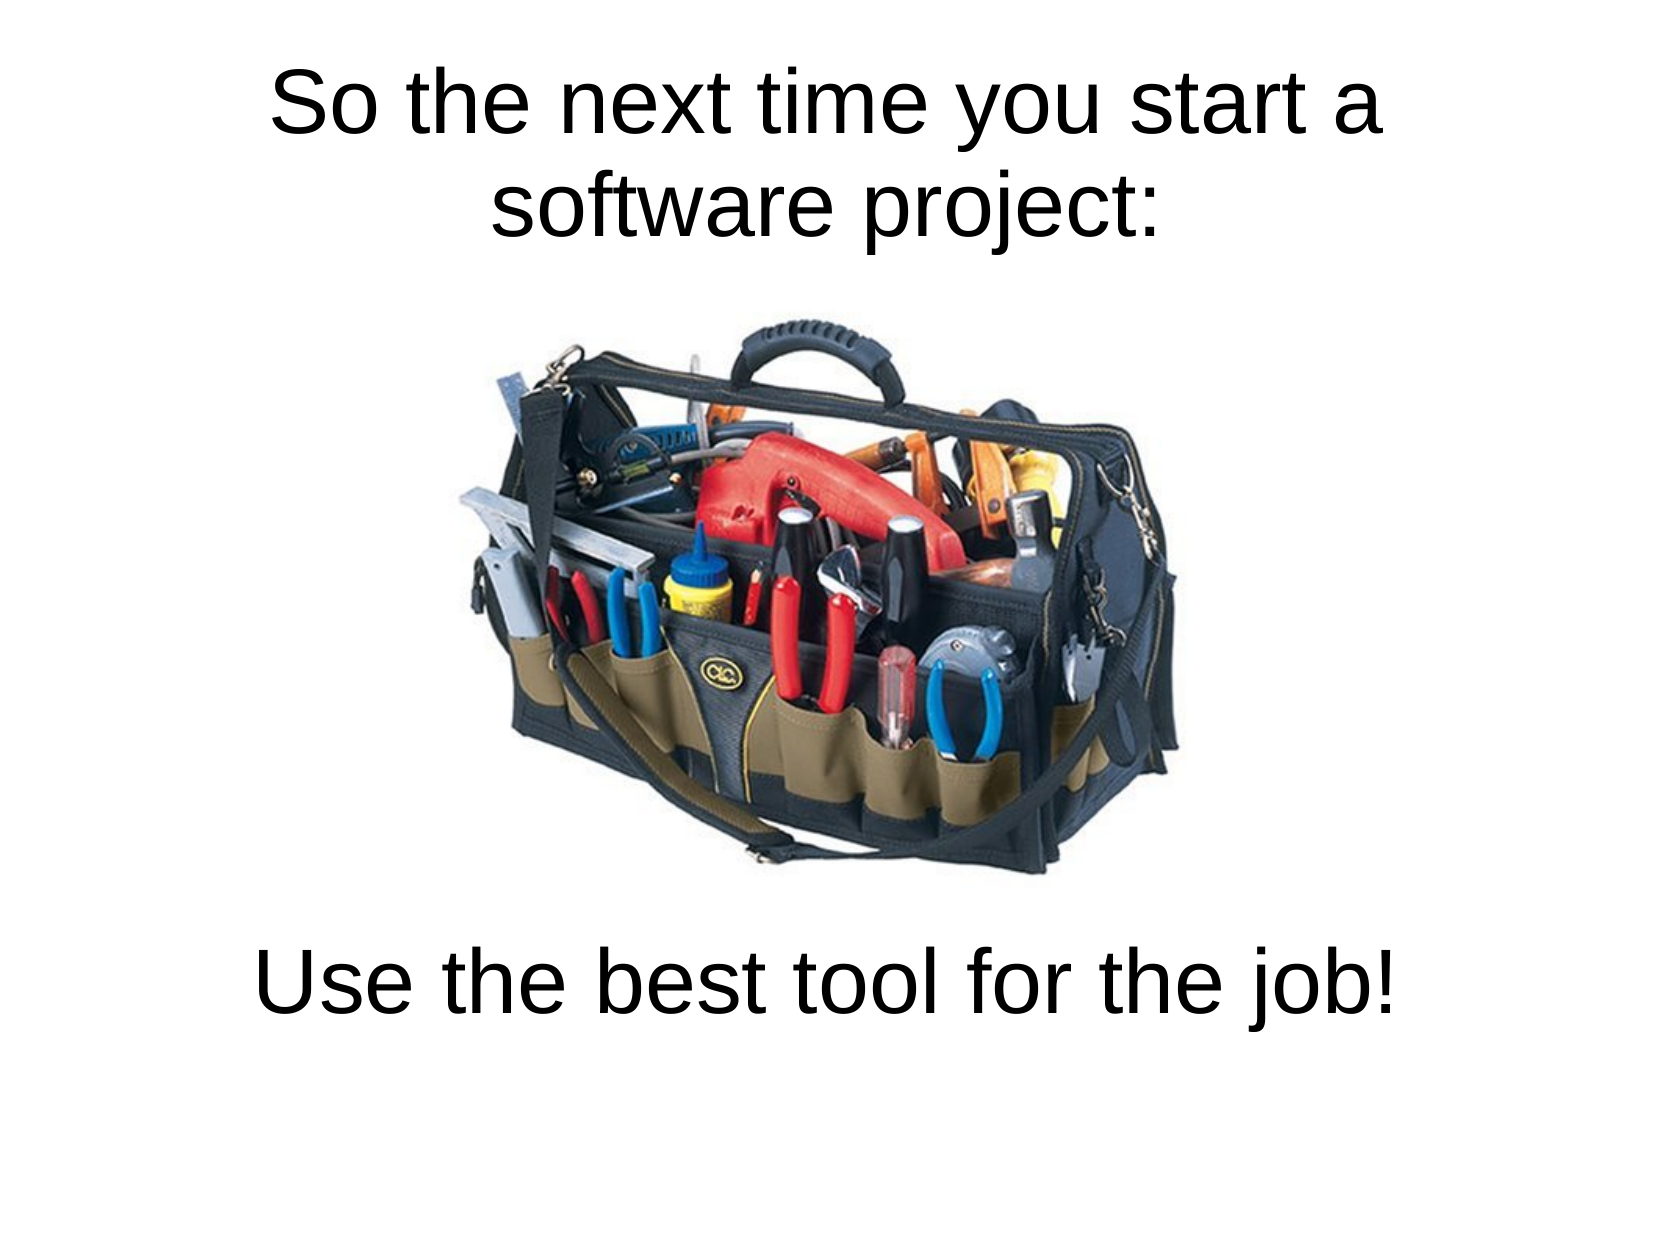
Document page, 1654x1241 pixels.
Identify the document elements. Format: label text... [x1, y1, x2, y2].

picture [436, 288, 1218, 906]
title So the next time you start a software project: [82, 50, 1571, 256]
subtitle Use the best tool for the job! [82, 862, 1571, 1102]
